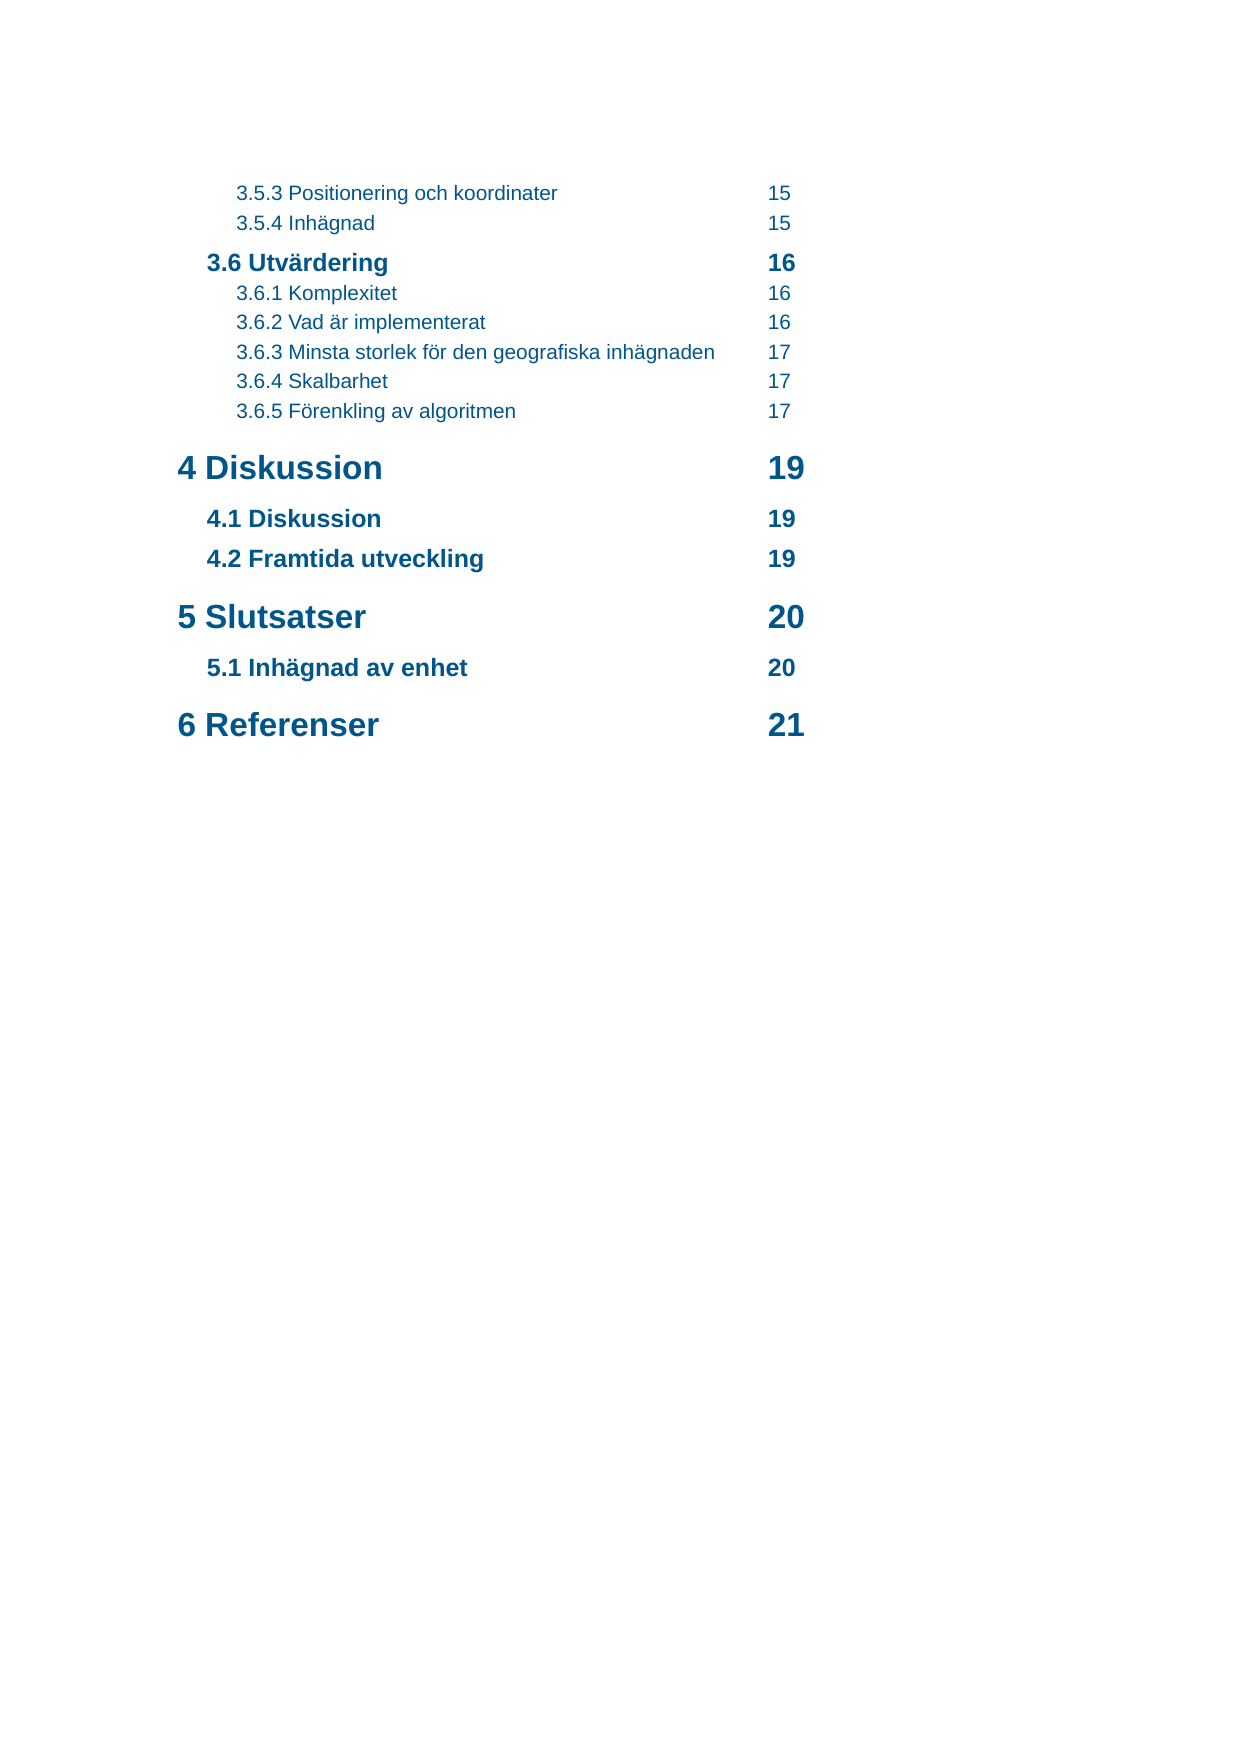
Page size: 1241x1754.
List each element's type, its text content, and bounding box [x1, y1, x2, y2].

text 4.2 Framtida utveckling 19 [207, 544, 1063, 573]
text 3.6.2 Vad är implementerat 16 [236, 306, 1063, 336]
text 4.1 Diskussion 19 [207, 504, 1063, 533]
text 5 Slutsatser 20 [177, 597, 1063, 635]
text 3.6.5 Förenkling av algoritmen 17 [236, 394, 1063, 424]
text 3.5.4 Inhägnad 15 [236, 207, 1063, 236]
text 3.6 Utvärdering 16 [207, 248, 1063, 277]
text 6 Referenser 21 [177, 705, 1063, 744]
text 3.6.4 Skalbarhet 17 [236, 365, 1063, 394]
text 5.1 Inhägnad av enhet 20 [207, 653, 1063, 682]
text 3.6.1 Komplexitet 16 [236, 277, 1063, 306]
text 3.5.3 Positionering och koordinater 15 [236, 177, 1063, 207]
text 3.6.3 Minsta storlek för den geografiska inhägnaden 17 [236, 336, 1063, 365]
text 4 Diskussion 19 [177, 448, 1063, 486]
